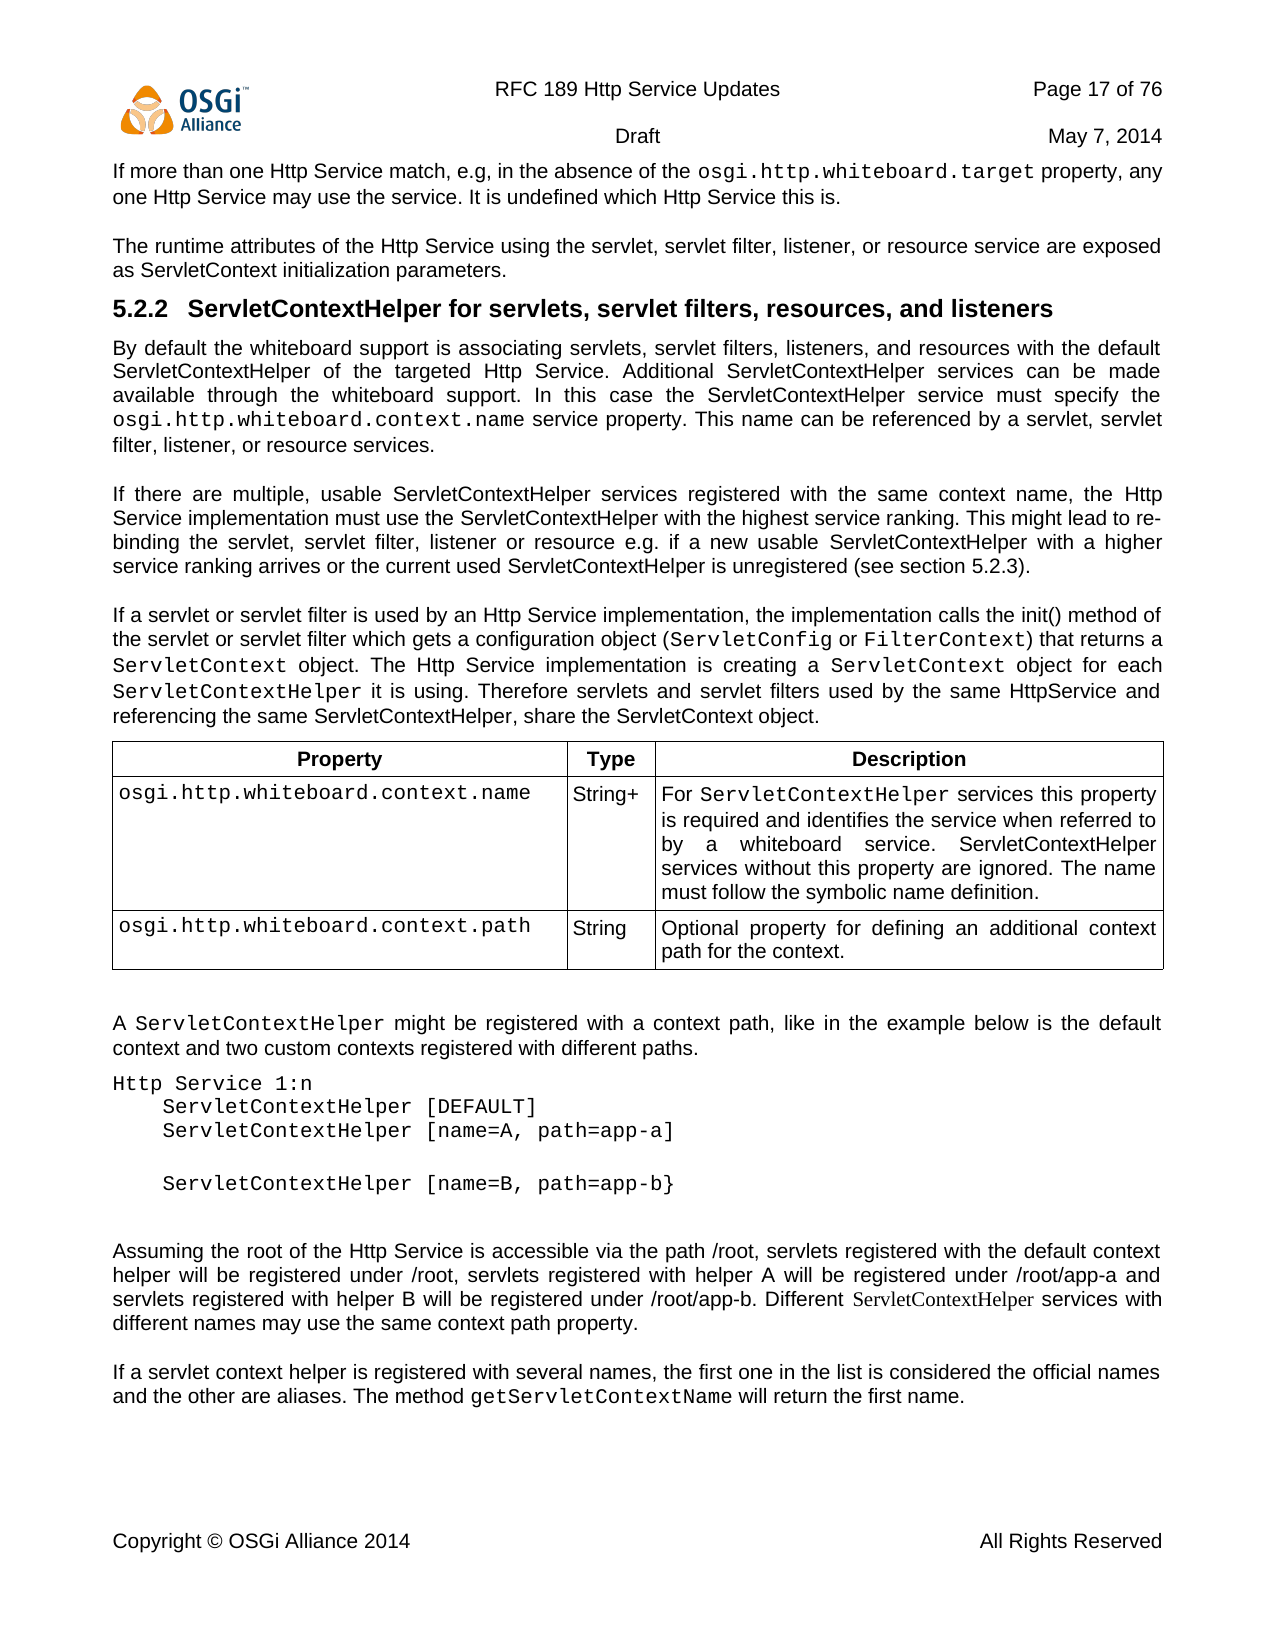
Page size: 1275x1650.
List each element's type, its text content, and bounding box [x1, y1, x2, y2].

text ServletContextHelper [name=B, path=app-b} [112, 1173, 1162, 1197]
subtitle ServletContextHelper for servlets, servlet filters, resources, and listeners [112, 294, 1162, 323]
table_header Type [568, 742, 655, 776]
text A ServletContextHelper might be registered with a context path, like in the example below is the default context and two custom contexts registered with different paths. [112, 1010, 1162, 1060]
table_cell Optional property for defining an additional context path for the context. [656, 911, 1163, 969]
text The runtime attributes of the Http Service using the servlet, servlet filter, listener, or resource service are exposed as ServletContext initialization parameters. [112, 234, 1162, 282]
text ServletContextHelper [DEFAULT] [112, 1096, 1162, 1120]
text If a servlet context helper is registered with several names, the first one in the list is considered the official names and the other are aliases. The method getServletContextName will return the first name. [112, 1360, 1162, 1409]
table_header Description [656, 742, 1163, 776]
text Assuming the root of the Http Service is accessible via the path /root, servlets registered with the default context helper will be registered under /root, servlets registered with helper A will be registered under /root/app-a and servlets registered with helper B will be registered under /root/app-b. Different ServletContextHelper services with different names may use the same context path property. [112, 1239, 1162, 1335]
table_header Property [113, 742, 567, 776]
text By default the whiteboard support is associating servlets, servlet filters, listeners, and resources with the default ServletContextHelper of the targeted Http Service. Additional ServletContextHelper services can be made available through the whiteboard support. In this case the ServletContextHelper service must specify the osgi.http.whiteboard.context.name service property. This name can be referenced by a servlet, servlet filter, listener, or resource services. [112, 335, 1162, 457]
table_cell For ServletContextHelper services this property is required and identifies the service when referred to by a whiteboard service. ServletContextHelper services without this property are ignored. The name must follow the symbolic name definition. [656, 777, 1163, 909]
text If a servlet or servlet filter is used by an Http Service implementation, the implementation calls the init() method of the servlet or servlet filter which gets a configuration object (ServletConfig or FilterContext) that returns a ServletContext object. The Http Service implementation is creating a ServletContext object for each ServletContextHelper it is using. Therefore servlets and servlet filters used by the same HttpService and referencing the same ServletContextHelper, share the ServletContext object. [112, 603, 1162, 728]
text Http Service 1:n [112, 1073, 1162, 1096]
picture [113, 78, 257, 142]
text If more than one Http Service match, e.g, in the absence of the osgi.http.whiteboard.target property, any one Http Service may use the service. It is undefined which Http Service this is. [112, 159, 1162, 209]
text ServletContextHelper [name=A, path=app-a] [112, 1120, 1162, 1144]
table_cell osgi.http.whiteboard.context.name [113, 777, 567, 909]
table_cell String+ [568, 777, 655, 909]
table_cell osgi.http.whiteboard.context.path [113, 911, 567, 969]
text If there are multiple, usable ServletContextHelper services registered with the same context name, the Http Service implementation must use the ServletContextHelper with the highest service ranking. This might lead to re-binding the servlet, servlet filter, listener or resource e.g. if a new usable ServletContextHelper with a higher service ranking arrives or the current used ServletContextHelper is unregistered (see section 5.2.3). [112, 482, 1162, 578]
table_cell String [568, 911, 655, 969]
